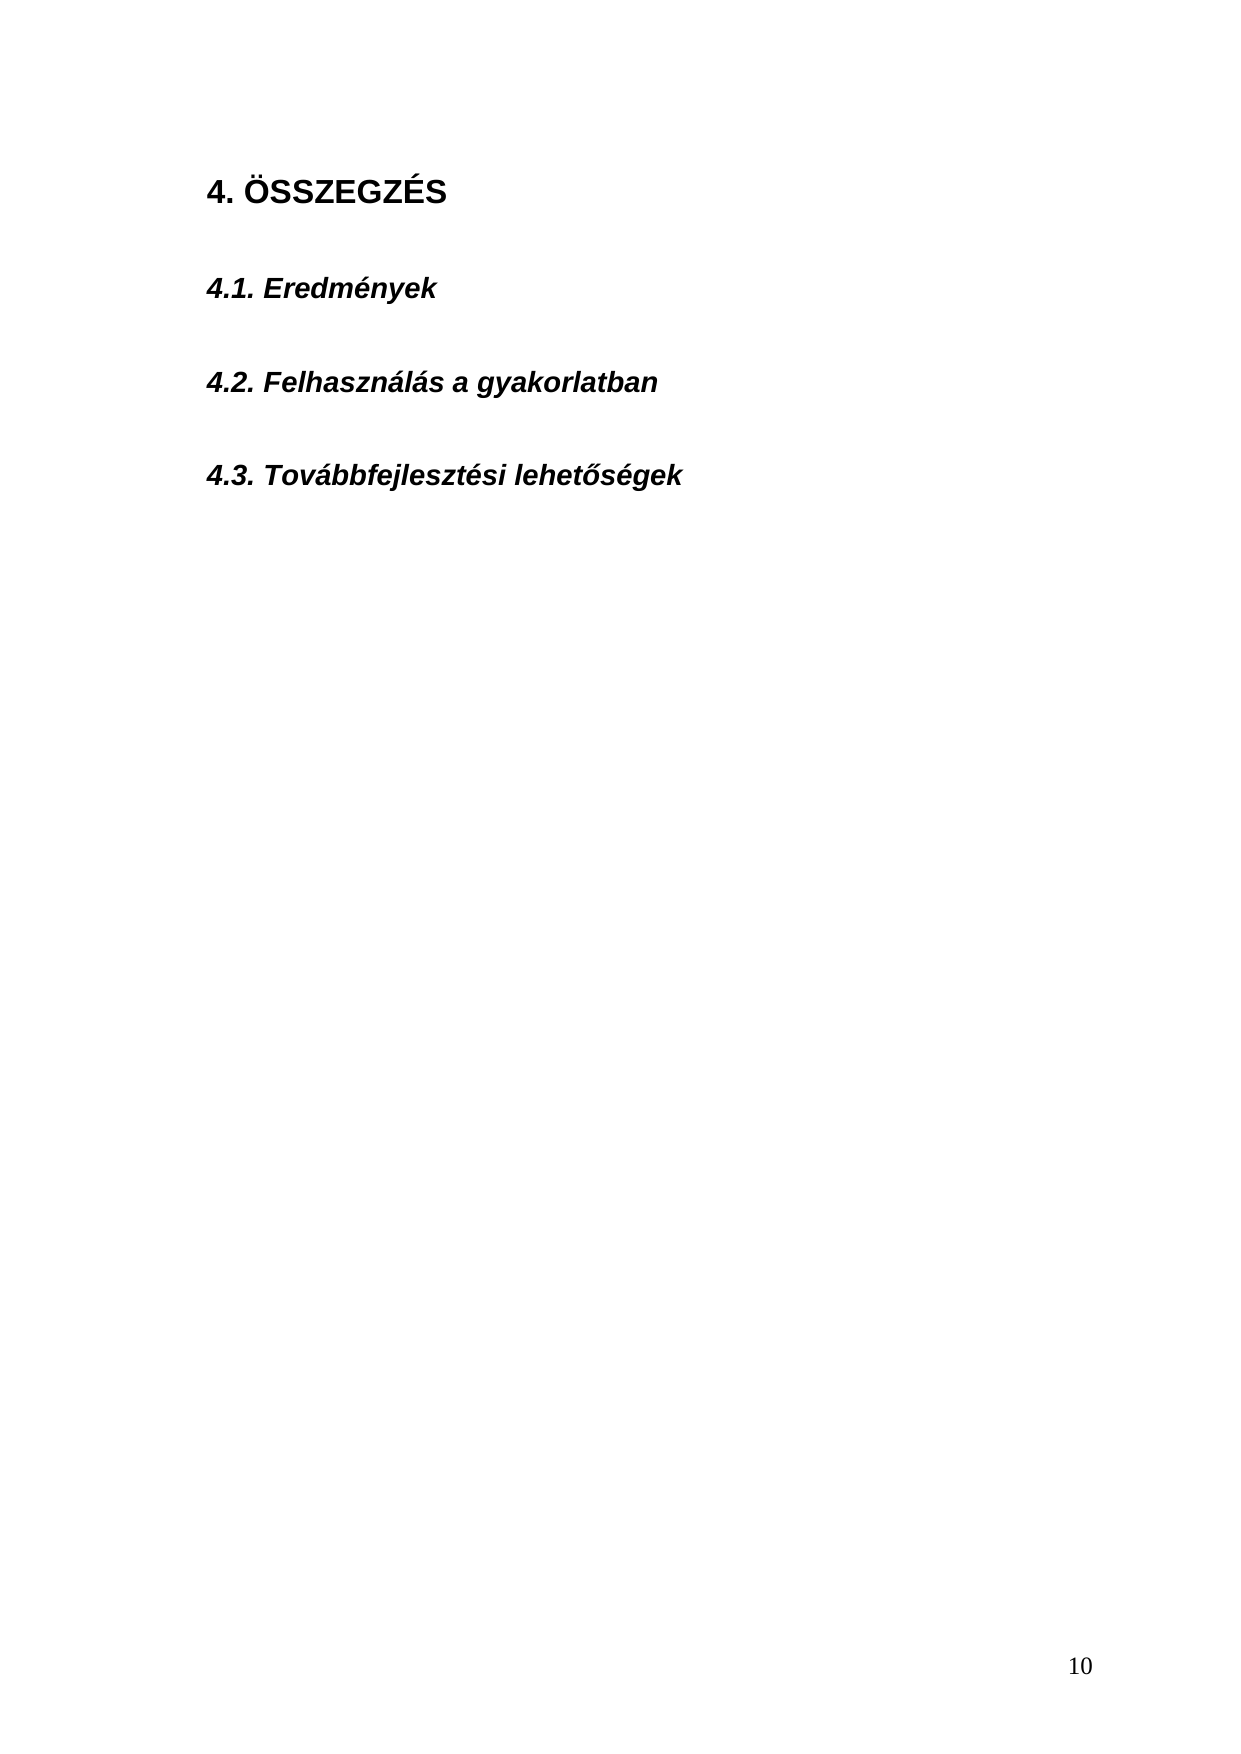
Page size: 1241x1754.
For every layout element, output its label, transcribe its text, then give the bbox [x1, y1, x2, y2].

subtitle 4.1. Eredmények [207, 271, 1093, 304]
subtitle 4.2. Felhasználás a gyakorlatban [207, 364, 1093, 398]
subtitle 4. ÖSSZEGZÉS [207, 173, 1093, 211]
subtitle 4.3. Továbbfejlesztési lehetőségek [207, 458, 1093, 492]
